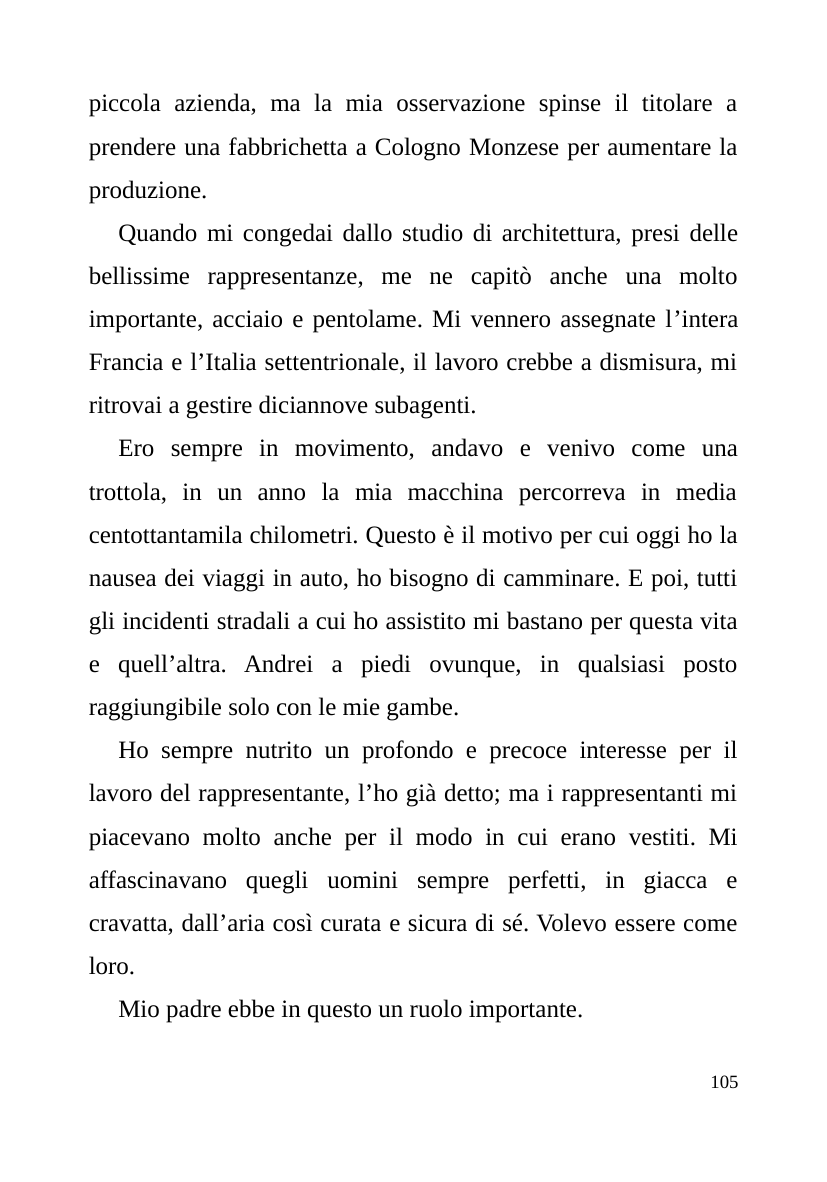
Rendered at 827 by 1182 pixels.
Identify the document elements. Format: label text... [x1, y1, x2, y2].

text Ero sempre in movimento, andavo e venivo come una trottola, in un anno la mia macchina percorreva in media centottantamila chilometri. Questo è il motivo per cui oggi ho la nausea dei viaggi in auto, ho bisogno di camminare. E poi, tutti gli incidenti stradali a cui ho assistito mi bastano per questa vita e quell’altra. Andrei a piedi ovunque, in qualsiasi posto raggiungibile solo con le mie gambe. [88, 433, 738, 721]
text Ho sempre nutrito un profondo e precoce interesse per il lavoro del rappresentante, l’ho già detto; ma i rappresentanti mi piacevano molto anche per il modo in cui erano vestiti. Mi affascinavano quegli uomini sempre perfetti, in giacca e cravatta, dall’aria così curata e sicura di sé. Volevo essere come loro. [88, 735, 738, 980]
text piccola azienda, ma la mia osservazione spinse il titolare a prendere una fabbrichetta a Cologno Monzese per aumentare la produzione. [88, 88, 738, 203]
text Quando mi congedai dallo studio di architettura, presi delle bellissime rappresentanze, me ne capitò anche una molto importante, acciaio e pentolame. Mi vennero assegnate l’intera Francia e l’Italia settentrionale, il lavoro crebbe a dismisura, mi ritrovai a gestire diciannove subagenti. [88, 218, 738, 419]
text Mio padre ebbe in questo un ruolo importante. [88, 994, 738, 1023]
